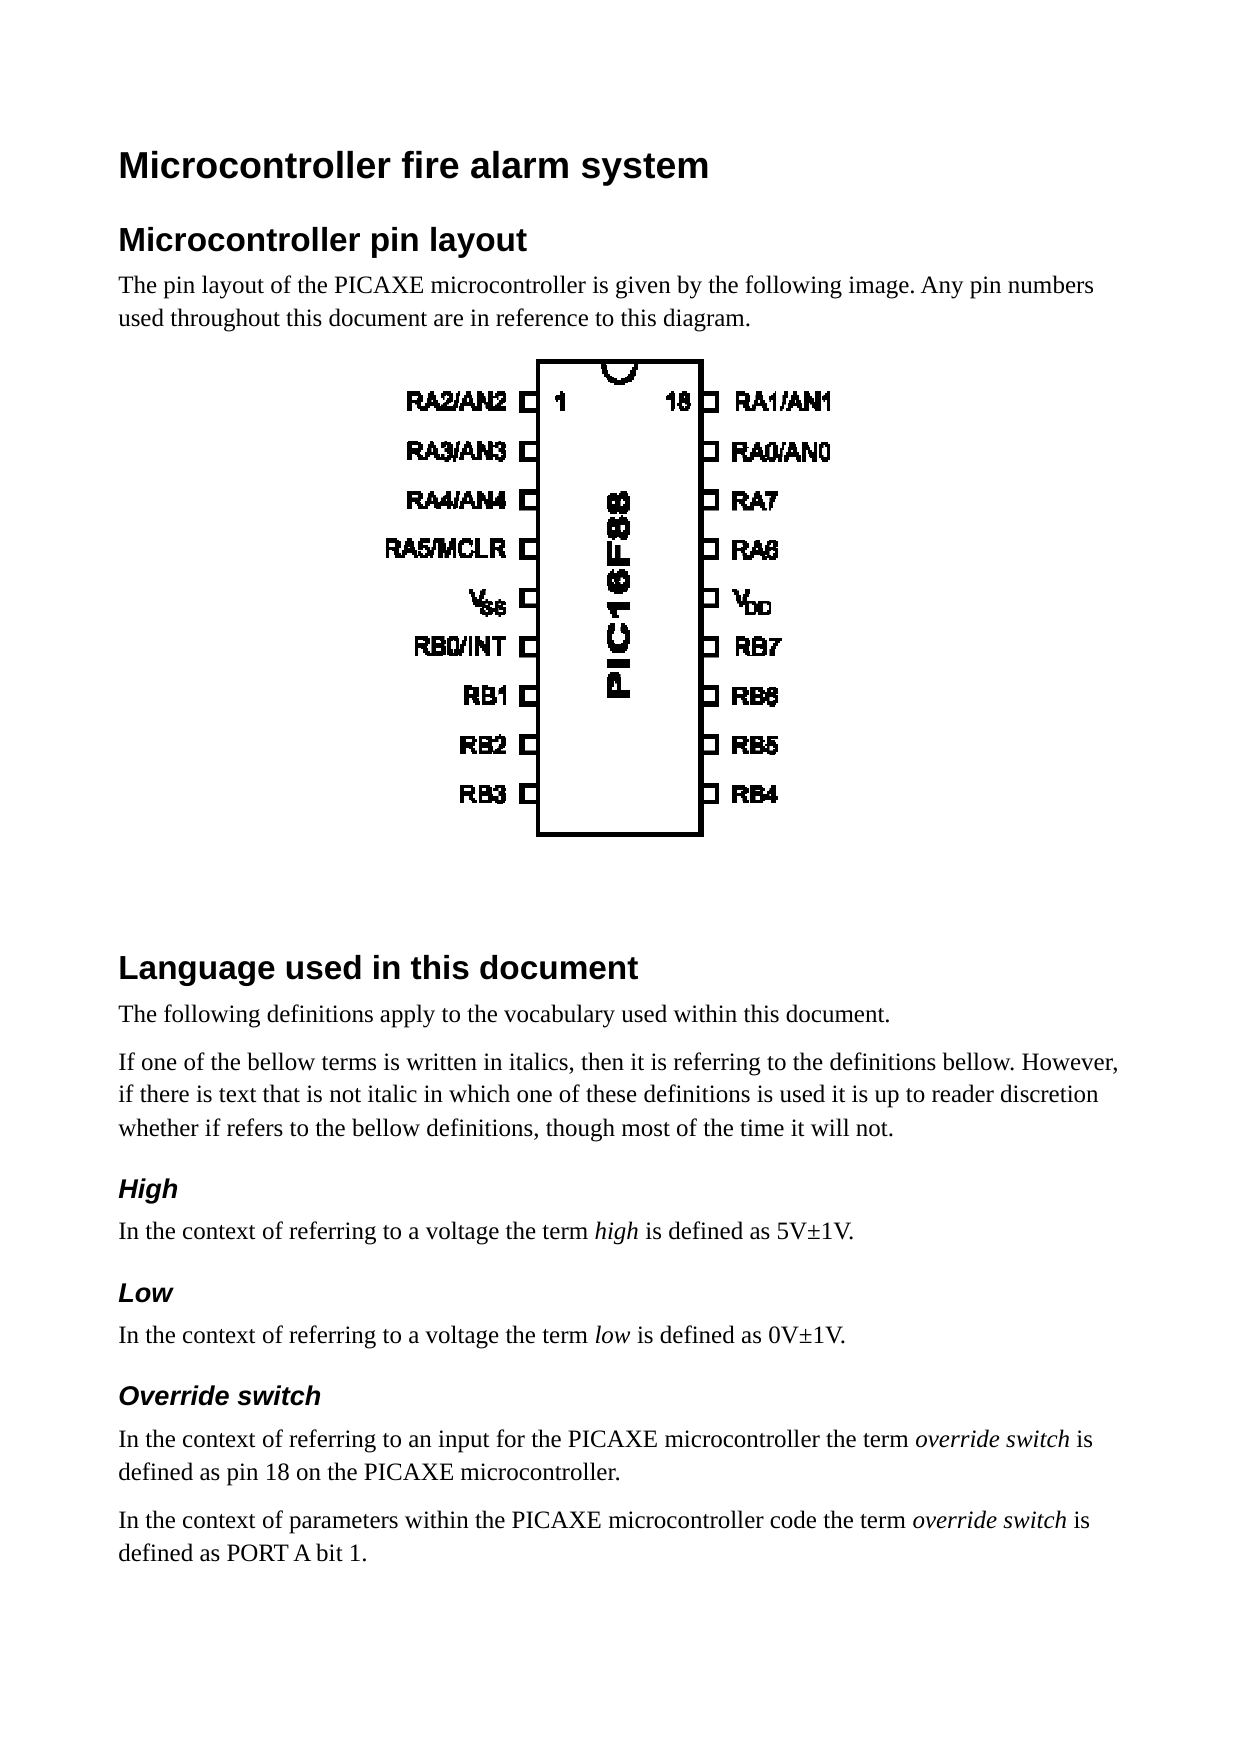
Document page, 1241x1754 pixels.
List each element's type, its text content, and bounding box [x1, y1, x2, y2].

text In the context of referring to a voltage the term low is defined as 0V±1V. [118, 1320, 1122, 1349]
subtitle Override switch [118, 1380, 1122, 1412]
text In the context of referring to a voltage the term high is defined as 5V±1V. [118, 1216, 1122, 1245]
text The pin layout of the PICAXE microcontroller is given by the following image. Any pin numbers used throughout this document are in reference to this diagram. [118, 271, 1122, 332]
picture [377, 351, 863, 857]
text If one of the bellow terms is written in italics, then it is referring to the definitions bellow. However, if there is text that is not italic in which one of these definitions is used it is up to reader discretion whether if refers to the bellow definitions, though most of the time it will not. [118, 1047, 1122, 1141]
subtitle Microcontroller pin layout [118, 219, 1122, 258]
text The following definitions apply to the vocabulary used within this document. [118, 999, 1122, 1028]
subtitle High [118, 1173, 1122, 1204]
subtitle Microcontroller fire alarm system [118, 143, 1122, 186]
text In the context of parameters within the PICAXE microcontroller code the term override switch is defined as PORT A bit 1. [118, 1505, 1122, 1567]
subtitle Language used in this document [118, 948, 1122, 986]
text In the context of referring to an input for the PICAXE microcontroller the term override switch is defined as pin 18 on the PICAXE microcontroller. [118, 1424, 1122, 1486]
subtitle Low [118, 1277, 1122, 1308]
